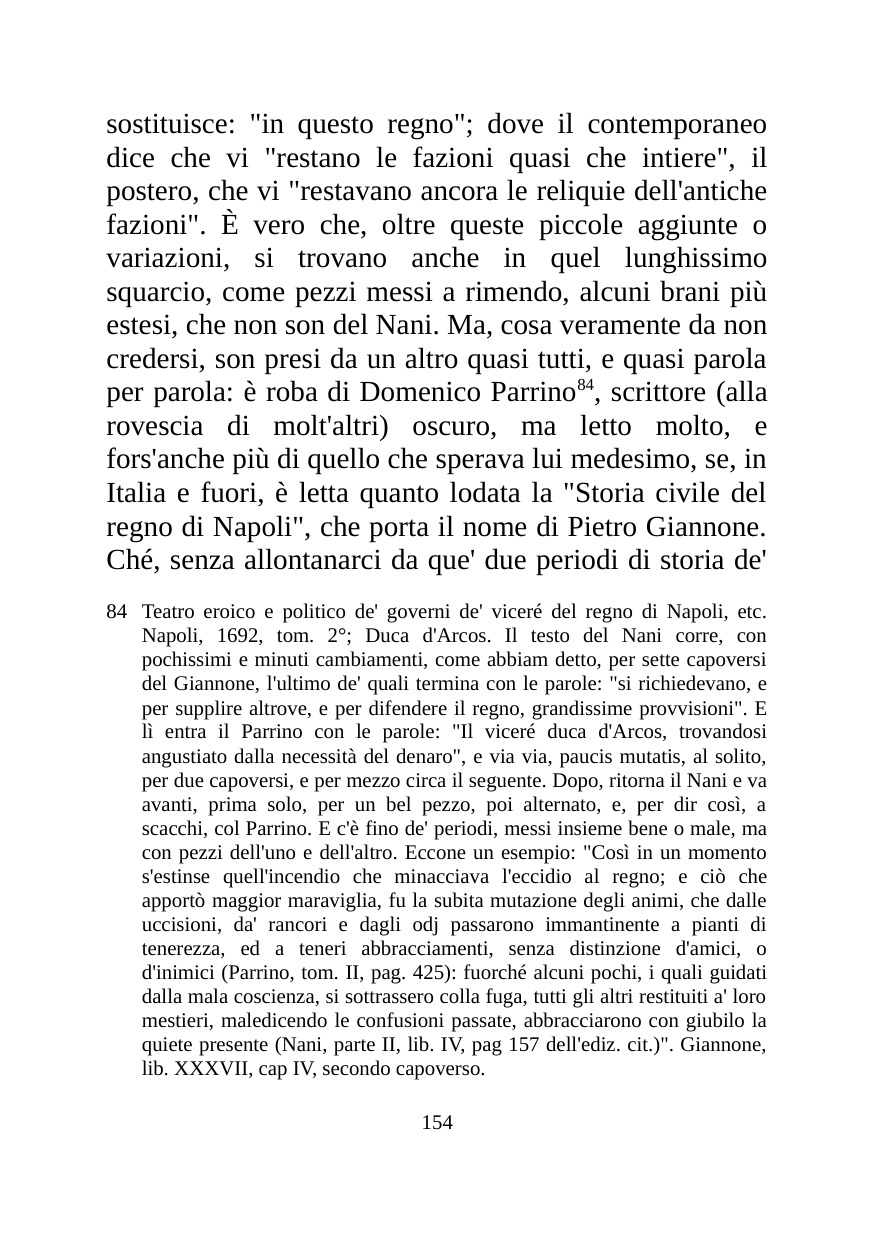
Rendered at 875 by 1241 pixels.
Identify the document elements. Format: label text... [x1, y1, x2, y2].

text sostituisce: "in questo regno"; dove il contemporaneo dice che vi "restano le fazioni quasi che intiere", il postero, che vi "restavano ancora le reliquie dell'antiche fazioni". È vero che, oltre queste piccole aggiunte o variazioni, si trovano anche in quel lunghissimo squarcio, come pezzi messi a rimendo, alcuni brani più estesi, che non son del Nani. Ma, cosa veramente da non credersi, son presi da un altro quasi tutti, e quasi parola per parola: è roba di Domenico Parrino, scrittore (alla rovescia di molt'altri) oscuro, ma letto molto, e fors'anche più di quello che sperava lui medesimo, se, in Italia e fuori, è letta quanto lodata la "Storia civile del regno di Napoli", che porta il nome di Pietro Giannone. Ché, senza allontanarci da que' due periodi di storia de' [106, 106, 768, 576]
text Teatro eroico e politico de' governi de' viceré del regno di Napoli, etc. Napoli, 1692, tom. 2°; Duca d'Arcos. Il testo del Nani corre, con pochissimi e minuti cambiamenti, come abbiam detto, per sette capoversi del Giannone, l'ultimo de' quali termina con le parole: "si richiedevano, e per supplire altrove, e per difendere il regno, grandissime provvisioni". E lì entra il Parrino con le parole: "Il viceré duca d'Arcos, trovandosi angustiato dalla necessità del denaro", e via via, paucis mutatis, al solito, per due capoversi, e per mezzo circa il seguente. Dopo, ritorna il Nani e va avanti, prima solo, per un bel pezzo, poi alternato, e, per dir così, a scacchi, col Parrino. E c'è fino de' periodi, messi insieme bene o male, ma con pezzi dell'uno e dell'altro. Eccone un esempio: "Così in un momento s'estinse quell'incendio che minacciava l'eccidio al regno; e ciò che apportò maggior maraviglia, fu la subita mutazione degli animi, che dalle uccisioni, da' rancori e dagli odj passarono immantinente a pianti di tenerezza, ed a teneri abbracciamenti, senza distinzione d'amici, o d'inimici (Parrino, tom. II, pag. 425): fuorché alcuni pochi, i quali guidati dalla mala coscienza, si sottrassero colla fuga, tutti gli altri restituiti a' loro mestieri, maledicendo le confusioni passate, abbracciarono con giubilo la quiete presente (Nani, parte II, lib. IV, pag 157 dell'ediz. cit.)". Giannone, lib. XXXVII, cap IV, secondo capoverso. [106, 599, 768, 1080]
